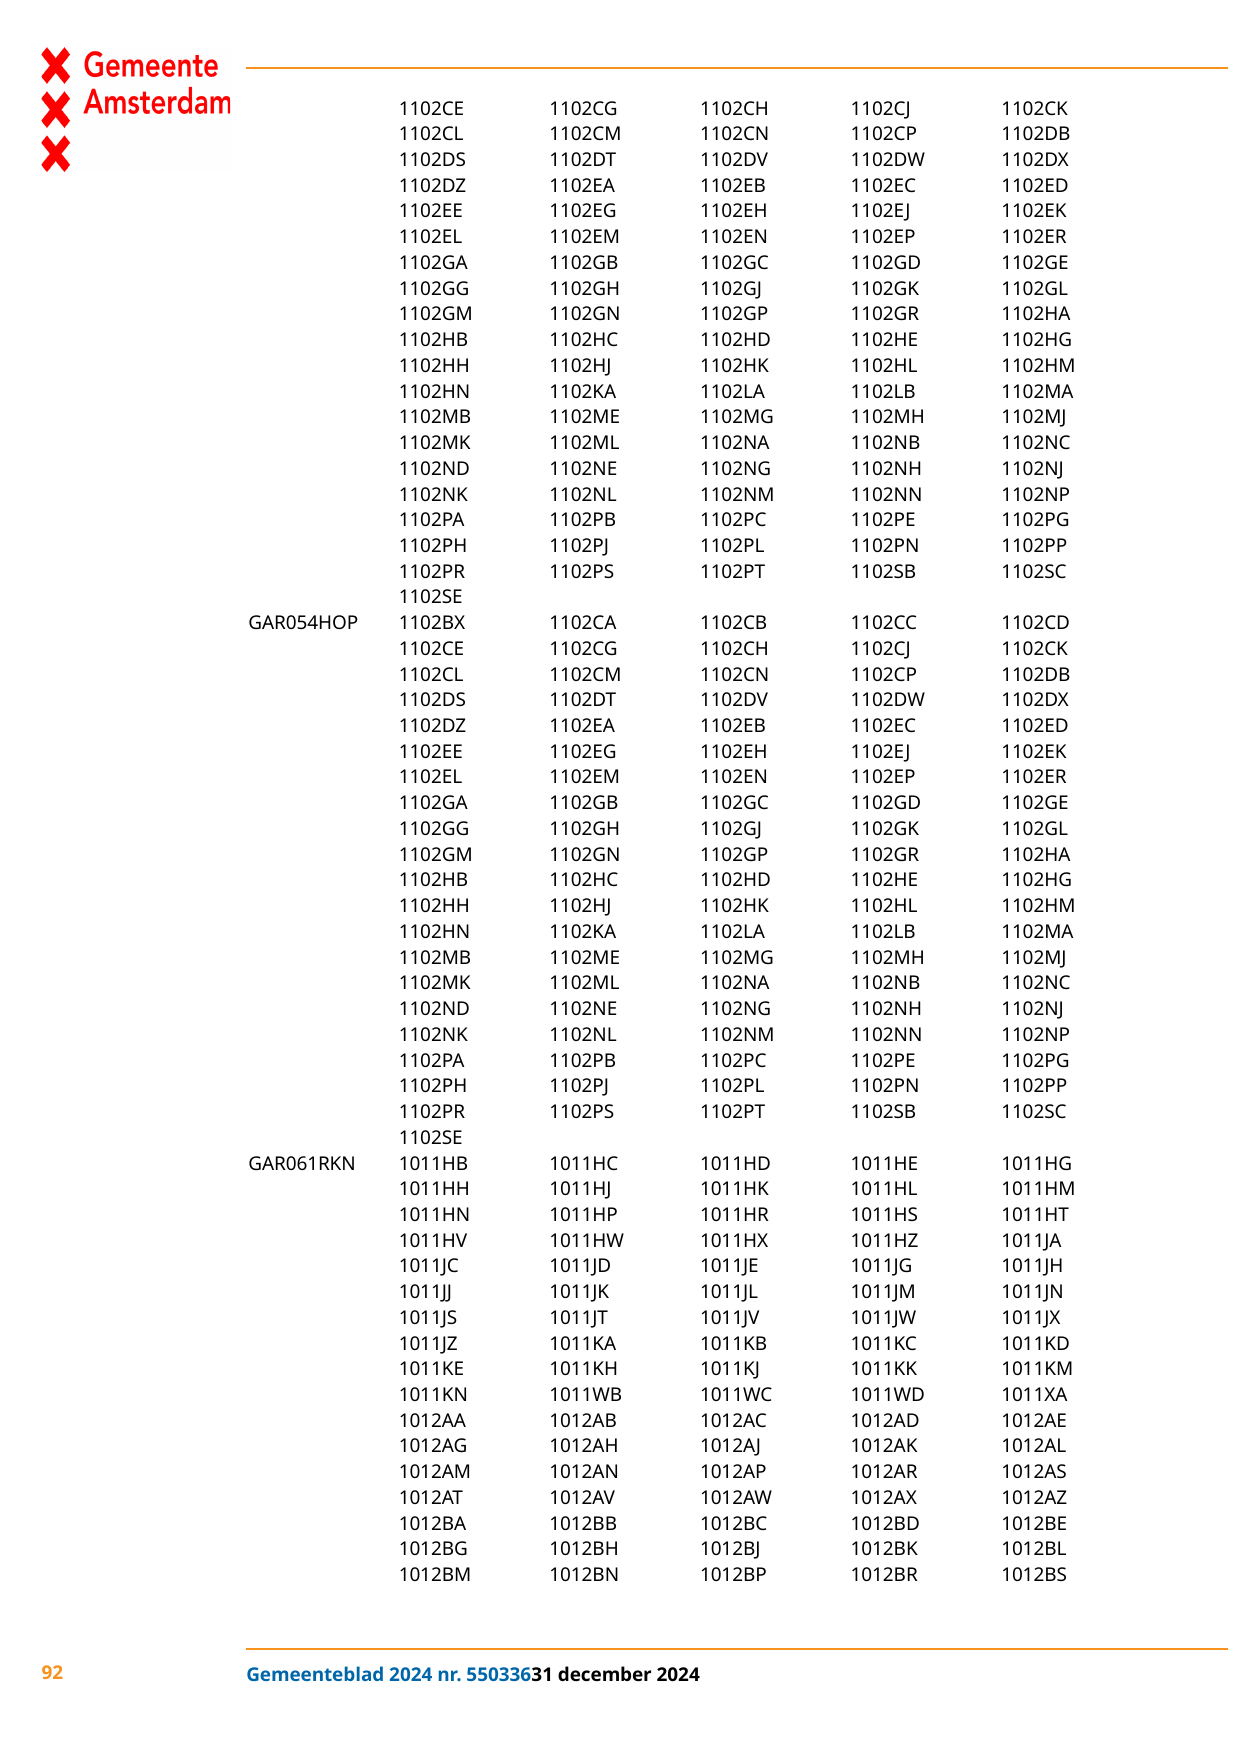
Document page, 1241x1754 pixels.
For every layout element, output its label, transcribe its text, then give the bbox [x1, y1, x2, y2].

table_cell 1102HL [850, 893, 1001, 918]
table_cell 1102PL [700, 1073, 850, 1098]
table_cell [248, 481, 398, 506]
table_cell 1102LB [850, 378, 1001, 403]
table_cell 1011KA [549, 1330, 700, 1356]
table_cell 1012AL [1001, 1433, 1152, 1458]
table_cell 1102PS [549, 558, 700, 584]
table_cell 1102HH [399, 893, 549, 918]
table_cell [248, 1381, 398, 1407]
table_cell 1102EE [399, 198, 549, 223]
table_cell 1102MK [399, 429, 549, 455]
table_cell [1001, 1124, 1152, 1150]
table_cell 1012BS [1001, 1561, 1152, 1587]
table_cell 1102HH [399, 352, 549, 378]
table_cell 1102PP [1001, 1073, 1152, 1098]
table_cell [248, 146, 398, 172]
table_cell 1102NM [700, 1021, 850, 1047]
table_cell 1102HN [399, 918, 549, 944]
table_cell 1102HG [1001, 326, 1152, 352]
table_cell 1102NL [549, 1021, 700, 1047]
table_cell 1011HC [549, 1150, 700, 1175]
table_cell 1102NK [399, 481, 549, 506]
table_cell 1102EB [700, 712, 850, 738]
table_cell 1012AZ [1001, 1484, 1152, 1510]
table_cell 1102PG [1001, 1047, 1152, 1072]
table_cell [248, 429, 398, 455]
table_cell 1102HK [700, 352, 850, 378]
table_cell 1011KB [700, 1330, 850, 1356]
table_cell 1011JH [1001, 1253, 1152, 1278]
table_cell 1102ED [1001, 172, 1152, 198]
table_cell 1102GR [850, 841, 1001, 867]
table_cell 1102GB [549, 249, 700, 275]
table_cell 1102EN [700, 764, 850, 789]
table_cell [248, 635, 398, 661]
table_cell 1102CJ [850, 635, 1001, 661]
table_cell 1102PA [399, 506, 549, 532]
table_cell 1102ME [549, 944, 700, 969]
table_cell 1102GH [549, 815, 700, 841]
table_cell 1102HN [399, 378, 549, 403]
table_cell 1012AP [700, 1459, 850, 1484]
table_cell [248, 687, 398, 712]
table_cell [248, 1021, 398, 1047]
table_cell 1102GL [1001, 815, 1152, 841]
table_cell 1102NK [399, 1021, 549, 1047]
table_cell 1012BA [399, 1510, 549, 1536]
table_cell 1102ML [549, 970, 700, 995]
table_cell [248, 841, 398, 867]
table_cell 1102CN [700, 121, 850, 146]
table_cell [248, 1278, 398, 1304]
table_cell 1011HM [1001, 1175, 1152, 1201]
table_cell [248, 1330, 398, 1356]
table_cell 1012AS [1001, 1459, 1152, 1484]
table_cell 1102DS [399, 687, 549, 712]
table_cell [248, 506, 398, 532]
table_cell 1102MG [700, 404, 850, 429]
table_cell 1102SC [1001, 558, 1152, 584]
table_cell 1012BG [399, 1536, 549, 1561]
table_cell 1102DX [1001, 687, 1152, 712]
table_cell 1102NJ [1001, 455, 1152, 481]
table_cell 1011JL [700, 1278, 850, 1304]
table_cell GAR054HOP [248, 609, 398, 635]
table_cell 1011HG [1001, 1150, 1152, 1175]
table_cell [248, 1175, 398, 1201]
table_cell 1102NG [700, 455, 850, 481]
table_cell [248, 584, 398, 609]
table_cell [248, 867, 398, 892]
table_cell 1102MK [399, 970, 549, 995]
table_cell 1102HD [700, 326, 850, 352]
table_cell 1102DZ [399, 712, 549, 738]
table_cell 1102HL [850, 352, 1001, 378]
table_cell 1102GM [399, 301, 549, 326]
table_cell 1011KM [1001, 1356, 1152, 1381]
table_cell [248, 378, 398, 403]
table_cell 1102NA [700, 970, 850, 995]
table_cell [248, 455, 398, 481]
table_cell 1011HB [399, 1150, 549, 1175]
table_cell 1102CG [549, 635, 700, 661]
table_cell [700, 1124, 850, 1150]
table_cell 1011JM [850, 1278, 1001, 1304]
table_cell 1011JK [549, 1278, 700, 1304]
table_cell 1102HA [1001, 841, 1152, 867]
table_cell 1012AM [399, 1459, 549, 1484]
table_cell [248, 275, 398, 301]
table_cell 1102CL [399, 121, 549, 146]
table_cell 1102GA [399, 790, 549, 815]
table_cell [248, 1433, 398, 1458]
table_cell 1102NB [850, 970, 1001, 995]
table_cell 1011KH [549, 1356, 700, 1381]
table_cell 1102PA [399, 1047, 549, 1072]
table_cell 1102DS [399, 146, 549, 172]
table_cell 1102NA [700, 429, 850, 455]
table_cell [248, 1073, 398, 1098]
table_cell 1102EJ [850, 738, 1001, 764]
table_cell 1011WB [549, 1381, 700, 1407]
table_cell 1012AN [549, 1459, 700, 1484]
table_cell 1012AE [1001, 1407, 1152, 1433]
table_cell 1102CB [700, 609, 850, 635]
table_cell [248, 995, 398, 1021]
table_cell 1102MJ [1001, 944, 1152, 969]
table_cell 1102GK [850, 815, 1001, 841]
table_cell 1011JN [1001, 1278, 1152, 1304]
table_cell 1102EN [700, 224, 850, 249]
table_cell 1012AJ [700, 1433, 850, 1458]
table_cell 1102HB [399, 326, 549, 352]
table_cell 1102ML [549, 429, 700, 455]
table_cell 1102NE [549, 995, 700, 1021]
table_cell [850, 584, 1001, 609]
table_cell 1102HD [700, 867, 850, 892]
picture [41, 47, 231, 172]
table_cell 1102EL [399, 764, 549, 789]
table_cell 1102EH [700, 738, 850, 764]
table_cell GAR061RKN [248, 1150, 398, 1175]
table_cell 1102ME [549, 404, 700, 429]
table_cell [248, 738, 398, 764]
table_cell 1102DB [1001, 121, 1152, 146]
table_cell 1012BN [549, 1561, 700, 1587]
table_cell 1102GL [1001, 275, 1152, 301]
table_cell [248, 198, 398, 223]
table_cell 1012AC [700, 1407, 850, 1433]
table_cell 1102CD [1001, 609, 1152, 635]
table_cell 1012BK [850, 1536, 1001, 1561]
table_cell 1102GG [399, 275, 549, 301]
table_cell [248, 1459, 398, 1484]
table_cell 1011JT [549, 1304, 700, 1330]
table_cell 1012AT [399, 1484, 549, 1510]
table_cell [248, 1561, 398, 1587]
table_cell 1102GE [1001, 249, 1152, 275]
table_cell 1102HG [1001, 867, 1152, 892]
table_cell [248, 1047, 398, 1072]
table_cell 1102NJ [1001, 995, 1152, 1021]
table_cell 1102GB [549, 790, 700, 815]
table_cell 1012BH [549, 1536, 700, 1561]
table_cell 1102EH [700, 198, 850, 223]
table_cell 1102GD [850, 790, 1001, 815]
table_cell 1102NB [850, 429, 1001, 455]
table_cell 1011HJ [549, 1175, 700, 1201]
table_cell 1102PR [399, 558, 549, 584]
table_cell 1102PJ [549, 532, 700, 558]
table_cell 1102CL [399, 661, 549, 687]
table_cell 1011HL [850, 1175, 1001, 1201]
table_cell [248, 1227, 398, 1253]
table_cell 1102EB [700, 172, 850, 198]
table_cell 1102NN [850, 481, 1001, 506]
table_cell 1011HE [850, 1150, 1001, 1175]
table_cell 1102PJ [549, 1073, 700, 1098]
table_cell 1011KN [399, 1381, 549, 1407]
table_cell [248, 1124, 398, 1150]
table_cell [700, 584, 850, 609]
table_cell 1102CC [850, 609, 1001, 635]
table_cell 1011HS [850, 1201, 1001, 1227]
table_cell 1102HM [1001, 352, 1152, 378]
table_cell 1102MG [700, 944, 850, 969]
table_cell 1012AR [850, 1459, 1001, 1484]
table_cell 1102CH [700, 635, 850, 661]
table_cell [248, 1304, 398, 1330]
table_cell 1102MH [850, 404, 1001, 429]
table_cell 1102PN [850, 1073, 1001, 1098]
table_cell 1102EC [850, 712, 1001, 738]
table_cell 1102NN [850, 1021, 1001, 1047]
table_cell 1102DX [1001, 146, 1152, 172]
table_cell 1102EK [1001, 738, 1152, 764]
table_cell 1102HE [850, 326, 1001, 352]
table_cell 1102CN [700, 661, 850, 687]
table_cell 1012AB [549, 1407, 700, 1433]
table_cell [1001, 584, 1152, 609]
table_cell 1011HP [549, 1201, 700, 1227]
table_cell 1102NH [850, 455, 1001, 481]
table_cell 1102PC [700, 1047, 850, 1072]
table_cell [248, 764, 398, 789]
table_cell 1011WD [850, 1381, 1001, 1407]
table_cell 1102EG [549, 198, 700, 223]
table_cell 1011KK [850, 1356, 1001, 1381]
table_cell 1102DW [850, 146, 1001, 172]
table_cell [248, 893, 398, 918]
table_cell 1102GR [850, 301, 1001, 326]
table_cell 1012AD [850, 1407, 1001, 1433]
table_cell 1102GG [399, 815, 549, 841]
table_cell 1102KA [549, 378, 700, 403]
table_cell 1102HB [399, 867, 549, 892]
table_cell 1011HX [700, 1227, 850, 1253]
table_cell 1102CE [399, 95, 549, 121]
table_cell 1011JD [549, 1253, 700, 1278]
table_cell 1102EJ [850, 198, 1001, 223]
table_cell 1012AW [700, 1484, 850, 1510]
table_cell 1102GA [399, 249, 549, 275]
table_cell 1102ED [1001, 712, 1152, 738]
table_cell 1102EA [549, 172, 700, 198]
table_cell 1102MB [399, 404, 549, 429]
table_cell 1102DB [1001, 661, 1152, 687]
table_cell 1102EG [549, 738, 700, 764]
table_cell 1102EE [399, 738, 549, 764]
table_cell 1102EK [1001, 198, 1152, 223]
table_cell 1102GK [850, 275, 1001, 301]
table_cell 1102EP [850, 764, 1001, 789]
table_cell 1102CM [549, 661, 700, 687]
table_cell 1102PN [850, 532, 1001, 558]
table_cell 1102SB [850, 1098, 1001, 1124]
table_cell 1012BJ [700, 1536, 850, 1561]
table_cell [248, 558, 398, 584]
table_cell [248, 970, 398, 995]
table_cell 1102HK [700, 893, 850, 918]
table_cell 1102PE [850, 506, 1001, 532]
table_cell 1012BE [1001, 1510, 1152, 1536]
table_cell 1011HW [549, 1227, 700, 1253]
table_cell 1011JC [399, 1253, 549, 1278]
table_cell 1012AG [399, 1433, 549, 1458]
table_cell 1102PB [549, 1047, 700, 1072]
table_cell 1012BL [1001, 1536, 1152, 1561]
table_cell 1102MA [1001, 378, 1152, 403]
table_cell 1102DW [850, 687, 1001, 712]
table_cell 1102DZ [399, 172, 549, 198]
table_cell 1102HC [549, 867, 700, 892]
table_cell 1011HR [700, 1201, 850, 1227]
table_cell 1102NP [1001, 481, 1152, 506]
table_cell 1102LB [850, 918, 1001, 944]
table_cell 1011XA [1001, 1381, 1152, 1407]
table_cell 1102HJ [549, 352, 700, 378]
table_cell 1011KJ [700, 1356, 850, 1381]
table_cell [248, 326, 398, 352]
table_cell [248, 224, 398, 249]
table_cell [248, 661, 398, 687]
table_cell 1102GE [1001, 790, 1152, 815]
table_cell 1102GN [549, 301, 700, 326]
table_cell 1102EL [399, 224, 549, 249]
table_cell 1102PH [399, 532, 549, 558]
table_cell 1102HC [549, 326, 700, 352]
table_cell [248, 95, 398, 121]
table_cell 1102SC [1001, 1098, 1152, 1124]
table_cell 1012BB [549, 1510, 700, 1536]
table_cell [248, 1484, 398, 1510]
table_cell 1102PG [1001, 506, 1152, 532]
table_cell 1102EM [549, 224, 700, 249]
table_cell 1102GH [549, 275, 700, 301]
table_cell 1102GN [549, 841, 700, 867]
table_cell 1102PB [549, 506, 700, 532]
table_cell 1102HE [850, 867, 1001, 892]
table_cell [248, 1536, 398, 1561]
table_cell [549, 1124, 700, 1150]
table_cell 1102PR [399, 1098, 549, 1124]
table_cell [248, 172, 398, 198]
table_cell 1102CG [549, 95, 700, 121]
table_cell 1102CP [850, 121, 1001, 146]
table_cell 1011JX [1001, 1304, 1152, 1330]
table_cell [248, 918, 398, 944]
table_cell [248, 1407, 398, 1433]
table_cell 1102CA [549, 609, 700, 635]
table_cell 1102SB [850, 558, 1001, 584]
table_cell 1102GJ [700, 815, 850, 841]
table_cell 1102NC [1001, 429, 1152, 455]
table_cell 1011JJ [399, 1278, 549, 1304]
table_cell 1102NG [700, 995, 850, 1021]
table_cell 1102PP [1001, 532, 1152, 558]
table_cell [248, 249, 398, 275]
table_cell 1102GJ [700, 275, 850, 301]
table_cell 1011HV [399, 1227, 549, 1253]
table_cell 1102GM [399, 841, 549, 867]
table_cell 1011HK [700, 1175, 850, 1201]
table_cell 1102LA [700, 378, 850, 403]
table_cell [248, 712, 398, 738]
table_cell 1102EC [850, 172, 1001, 198]
table_cell 1102LA [700, 918, 850, 944]
table_cell 1011JZ [399, 1330, 549, 1356]
table_cell 1102DT [549, 146, 700, 172]
table_cell 1102HJ [549, 893, 700, 918]
table_cell 1102NM [700, 481, 850, 506]
table_cell 1102CP [850, 661, 1001, 687]
table_cell 1011JG [850, 1253, 1001, 1278]
table_cell 1012AX [850, 1484, 1001, 1510]
table_cell 1011HN [399, 1201, 549, 1227]
table_cell 1011JW [850, 1304, 1001, 1330]
table_cell 1102DV [700, 146, 850, 172]
table_cell 1102CK [1001, 635, 1152, 661]
table_cell [549, 584, 700, 609]
table_cell 1011HZ [850, 1227, 1001, 1253]
table_cell 1102PL [700, 532, 850, 558]
table_cell 1011HT [1001, 1201, 1152, 1227]
table_cell 1011JE [700, 1253, 850, 1278]
table_cell 1102DT [549, 687, 700, 712]
table_cell 1012BR [850, 1561, 1001, 1587]
table_cell 1102GC [700, 790, 850, 815]
table_cell 1012BC [700, 1510, 850, 1536]
table_cell [248, 1510, 398, 1536]
table_cell 1012AV [549, 1484, 700, 1510]
table_cell 1102PH [399, 1073, 549, 1098]
table_cell [850, 1124, 1001, 1150]
table_cell [248, 532, 398, 558]
table_cell [248, 1253, 398, 1278]
table_cell [248, 1098, 398, 1124]
table_cell 1102EA [549, 712, 700, 738]
table_cell 1102CK [1001, 95, 1152, 121]
table_cell 1102DV [700, 687, 850, 712]
table_cell 1102ND [399, 455, 549, 481]
table_cell 1102ER [1001, 224, 1152, 249]
table_cell 1012AK [850, 1433, 1001, 1458]
table_cell [248, 121, 398, 146]
table_cell 1102NH [850, 995, 1001, 1021]
table_cell 1102MJ [1001, 404, 1152, 429]
table_cell 1102GC [700, 249, 850, 275]
table_cell 1102MA [1001, 918, 1152, 944]
table_cell 1102GP [700, 301, 850, 326]
table_cell 1012AA [399, 1407, 549, 1433]
table_cell 1012BM [399, 1561, 549, 1587]
table_cell [248, 404, 398, 429]
table_cell 1102NE [549, 455, 700, 481]
table_cell [248, 1356, 398, 1381]
table_cell 1102KA [549, 918, 700, 944]
table_cell 1011JV [700, 1304, 850, 1330]
table_cell 1102NL [549, 481, 700, 506]
table_cell 1102HA [1001, 301, 1152, 326]
table_cell [248, 1201, 398, 1227]
table_cell 1102PE [850, 1047, 1001, 1072]
table_cell 1102NP [1001, 1021, 1152, 1047]
table_cell 1102NC [1001, 970, 1152, 995]
table_cell 1102CE [399, 635, 549, 661]
table_cell 1102ND [399, 995, 549, 1021]
table_cell 1102HM [1001, 893, 1152, 918]
table_cell 1102CJ [850, 95, 1001, 121]
table_cell [248, 352, 398, 378]
table_cell [248, 815, 398, 841]
table_cell 1102ER [1001, 764, 1152, 789]
table_cell 1011HD [700, 1150, 850, 1175]
table_cell 1102SE [399, 584, 549, 609]
table_cell 1011KD [1001, 1330, 1152, 1356]
table_cell 1102CM [549, 121, 700, 146]
table_cell 1102MB [399, 944, 549, 969]
table_cell [248, 790, 398, 815]
table_cell 1102BX [399, 609, 549, 635]
table_cell 1102PT [700, 1098, 850, 1124]
table_cell 1102GD [850, 249, 1001, 275]
table_cell 1102PS [549, 1098, 700, 1124]
table_cell 1102PC [700, 506, 850, 532]
table_cell 1102PT [700, 558, 850, 584]
table_cell [248, 301, 398, 326]
table_cell 1102MH [850, 944, 1001, 969]
table_cell 1102EM [549, 764, 700, 789]
table_cell 1012AH [549, 1433, 700, 1458]
table_cell [248, 944, 398, 969]
table_cell 1102EP [850, 224, 1001, 249]
table_cell 1102SE [399, 1124, 549, 1150]
table_cell 1012BD [850, 1510, 1001, 1536]
table_cell 1011KE [399, 1356, 549, 1381]
table_cell 1011JS [399, 1304, 549, 1330]
table_cell 1011JA [1001, 1227, 1152, 1253]
table_cell 1011KC [850, 1330, 1001, 1356]
table_cell 1102GP [700, 841, 850, 867]
table_cell 1011HH [399, 1175, 549, 1201]
table_cell 1012BP [700, 1561, 850, 1587]
table_cell 1102CH [700, 95, 850, 121]
table_cell 1011WC [700, 1381, 850, 1407]
